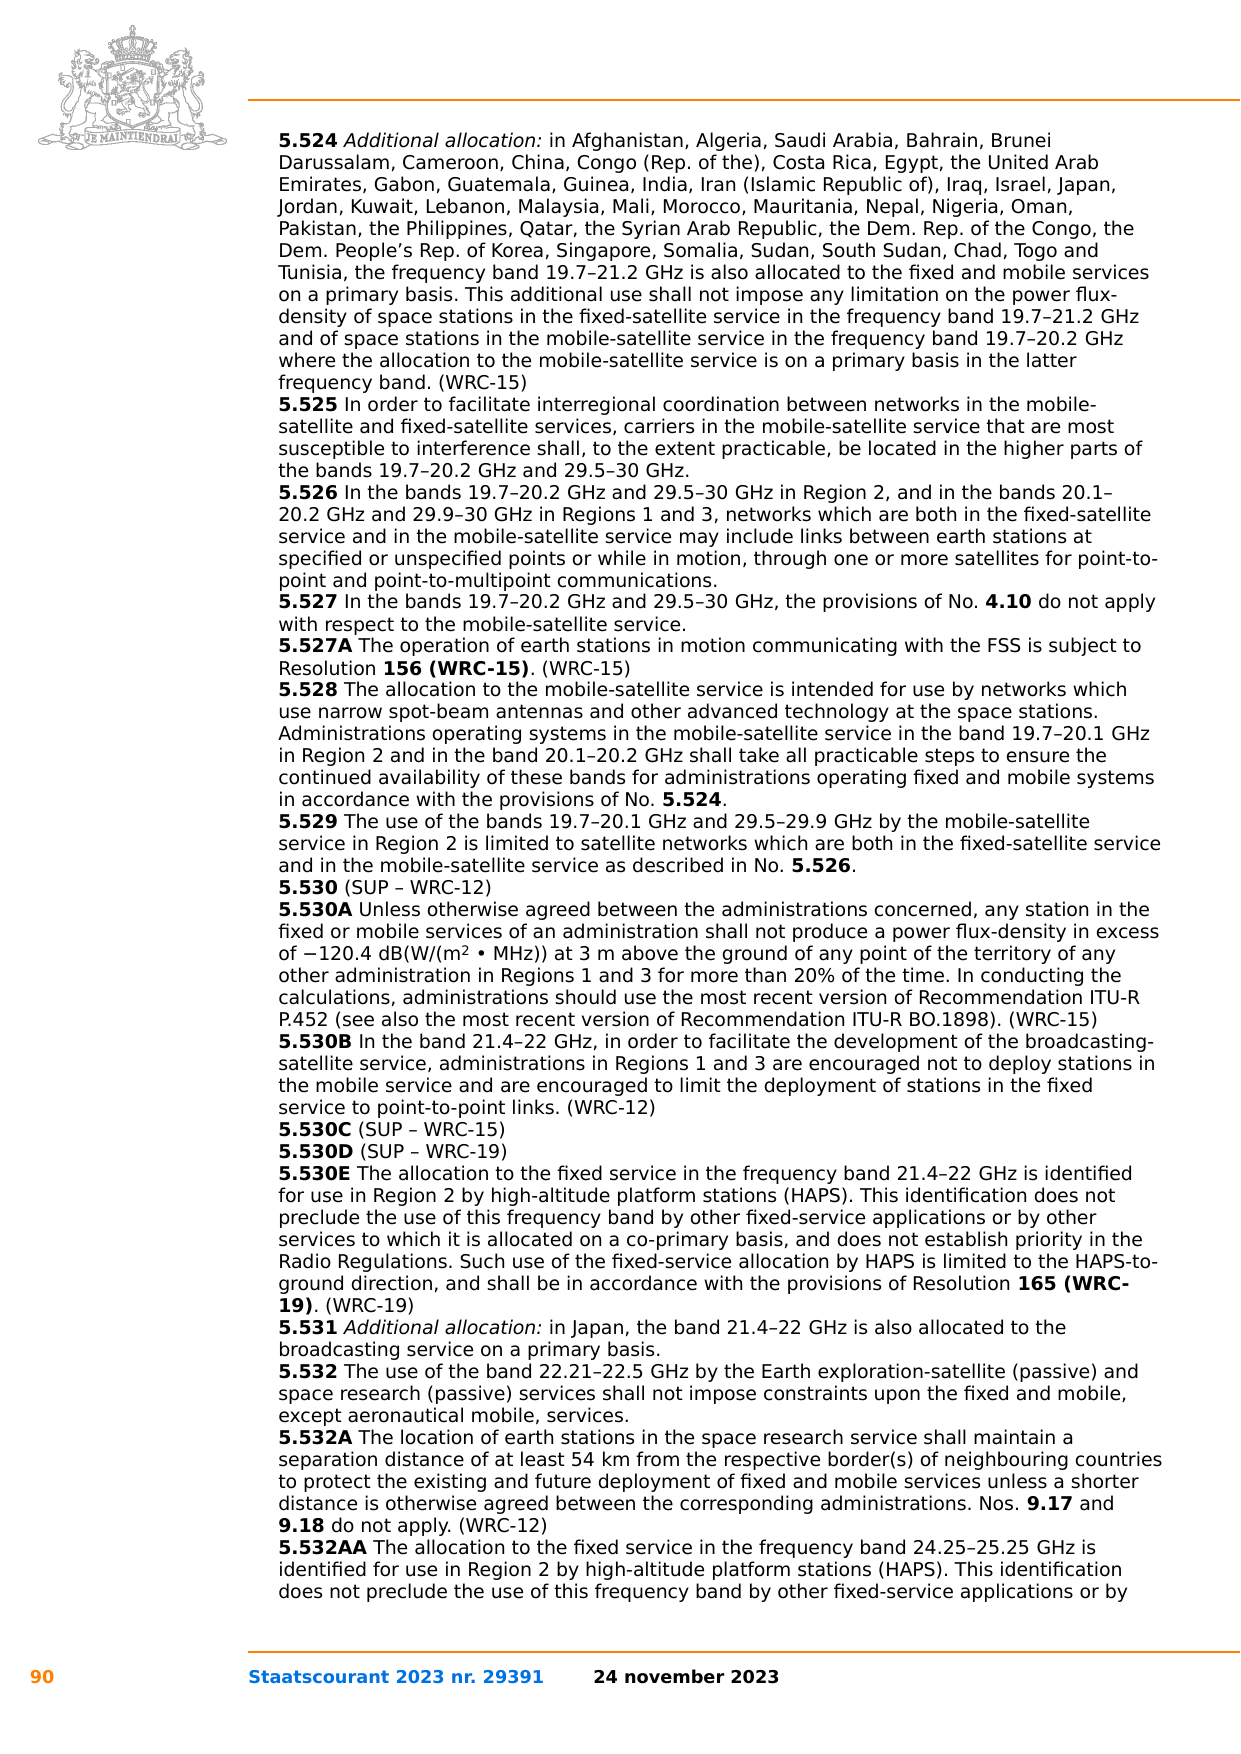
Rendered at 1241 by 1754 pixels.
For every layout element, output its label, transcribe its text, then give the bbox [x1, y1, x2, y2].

text 5.530 (SUP – WRC-12) [278, 877, 1163, 899]
text 5.527A The operation of earth stations in motion communicating with the FSS is subject to Resolution 156 (WRC-15). (WRC-15) [278, 635, 1163, 679]
text 5.530C (SUP – WRC-15) [278, 1119, 1163, 1141]
text 5.532 The use of the band 22.21–22.5 GHz by the Earth exploration-satellite (passive) and space research (passive) services shall not impose constraints upon the fixed and mobile, except aeronautical mobile, services. [278, 1361, 1163, 1427]
text 5.526 In the bands 19.7–20.2 GHz and 29.5–30 GHz in Region 2, and in the bands 20.1–20.2 GHz and 29.9–30 GHz in Regions 1 and 3, networks which are both in the fixed-satellite service and in the mobile-satellite service may include links between earth stations at specified or unspecified points or while in motion, through one or more satellites for point-to-point and point-to-multipoint communications. [278, 482, 1163, 591]
text 5.528 The allocation to the mobile-satellite service is intended for use by networks which use narrow spot-beam antennas and other advanced technology at the space stations. Administrations operating systems in the mobile-satellite service in the band 19.7–20.1 GHz in Region 2 and in the band 20.1–20.2 GHz shall take all practicable steps to ensure the continued availability of these bands for administrations operating fixed and mobile systems in accordance with the provisions of No. 5.524. [278, 679, 1163, 811]
text 5.530B In the band 21.4–22 GHz, in order to facilitate the development of the broadcasting-satellite service, administrations in Regions 1 and 3 are encouraged not to deploy stations in the mobile service and are encouraged to limit the deployment of stations in the fixed service to point-to-point links. (WRC-12) [278, 1031, 1163, 1119]
text 5.525 In order to facilitate interregional coordination between networks in the mobile-satellite and fixed-satellite services, carriers in the mobile-satellite service that are most susceptible to interference shall, to the extent practicable, be located in the higher parts of the bands 19.7–20.2 GHz and 29.5–30 GHz. [278, 394, 1163, 482]
text 5.530E The allocation to the fixed service in the frequency band 21.4–22 GHz is identified for use in Region 2 by high-altitude platform stations (HAPS). This identification does not preclude the use of this frequency band by other fixed-service applications or by other services to which it is allocated on a co-primary basis, and does not establish priority in the Radio Regulations. Such use of the fixed-service allocation by HAPS is limited to the HAPS-to-ground direction, and shall be in accordance with the provisions of Resolution 165 (WRC-19). (WRC-19) [278, 1163, 1163, 1317]
text 5.524 Additional allocation: in Afghanistan, Algeria, Saudi Arabia, Bahrain, Brunei Darussalam, Cameroon, China, Congo (Rep. of the), Costa Rica, Egypt, the United Arab Emirates, Gabon, Guatemala, Guinea, India, Iran (Islamic Republic of), Iraq, Israel, Japan, Jordan, Kuwait, Lebanon, Malaysia, Mali, Morocco, Mauritania, Nepal, Nigeria, Oman, Pakistan, the Philippines, Qatar, the Syrian Arab Republic, the Dem. Rep. of the Congo, the Dem. People’s Rep. of Korea, Singapore, Somalia, Sudan, South Sudan, Chad, Togo and Tunisia, the frequency band 19.7–21.2 GHz is also allocated to the fixed and mobile services on a primary basis. This additional use shall not impose any limitation on the power flux-density of space stations in the fixed-satellite service in the frequency band 19.7–21.2 GHz and of space stations in the mobile-satellite service in the frequency band 19.7–20.2 GHz where the allocation to the mobile-satellite service is on a primary basis in the latter frequency band. (WRC-15) [278, 130, 1163, 394]
text 5.527 In the bands 19.7–20.2 GHz and 29.5–30 GHz, the provisions of No. 4.10 do not apply with respect to the mobile-satellite service. [278, 591, 1163, 635]
text 5.530A Unless otherwise agreed between the administrations concerned, any station in the fixed or mobile services of an administration shall not produce a power flux-density in excess of −120.4 dB(W/(m2 • MHz)) at 3 m above the ground of any point of the territory of any other administration in Regions 1 and 3 for more than 20% of the time. In conducting the calculations, administrations should use the most recent version of Recommendation ITU-R P.452 (see also the most recent version of Recommendation ITU-R BO.1898). (WRC-15) [278, 899, 1163, 1031]
text 5.531 Additional allocation: in Japan, the band 21.4–22 GHz is also allocated to the broadcasting service on a primary basis. [278, 1317, 1163, 1361]
picture [38, 25, 227, 150]
text 5.532A The location of earth stations in the space research service shall maintain a separation distance of at least 54 km from the respective border(s) of neighbouring countries to protect the existing and future deployment of fixed and mobile services unless a shorter distance is otherwise agreed between the corresponding administrations. Nos. 9.17 and 9.18 do not apply. (WRC-12) [278, 1427, 1163, 1537]
text 5.530D (SUP – WRC-19) [278, 1141, 1163, 1163]
text 5.529 The use of the bands 19.7–20.1 GHz and 29.5–29.9 GHz by the mobile-satellite service in Region 2 is limited to satellite networks which are both in the fixed-satellite service and in the mobile-satellite service as described in No. 5.526. [278, 811, 1163, 877]
text 5.532AA The allocation to the fixed service in the frequency band 24.25–25.25 GHz is identified for use in Region 2 by high-altitude platform stations (HAPS). This identification does not preclude the use of this frequency band by other fixed-service applications or by [278, 1537, 1163, 1602]
